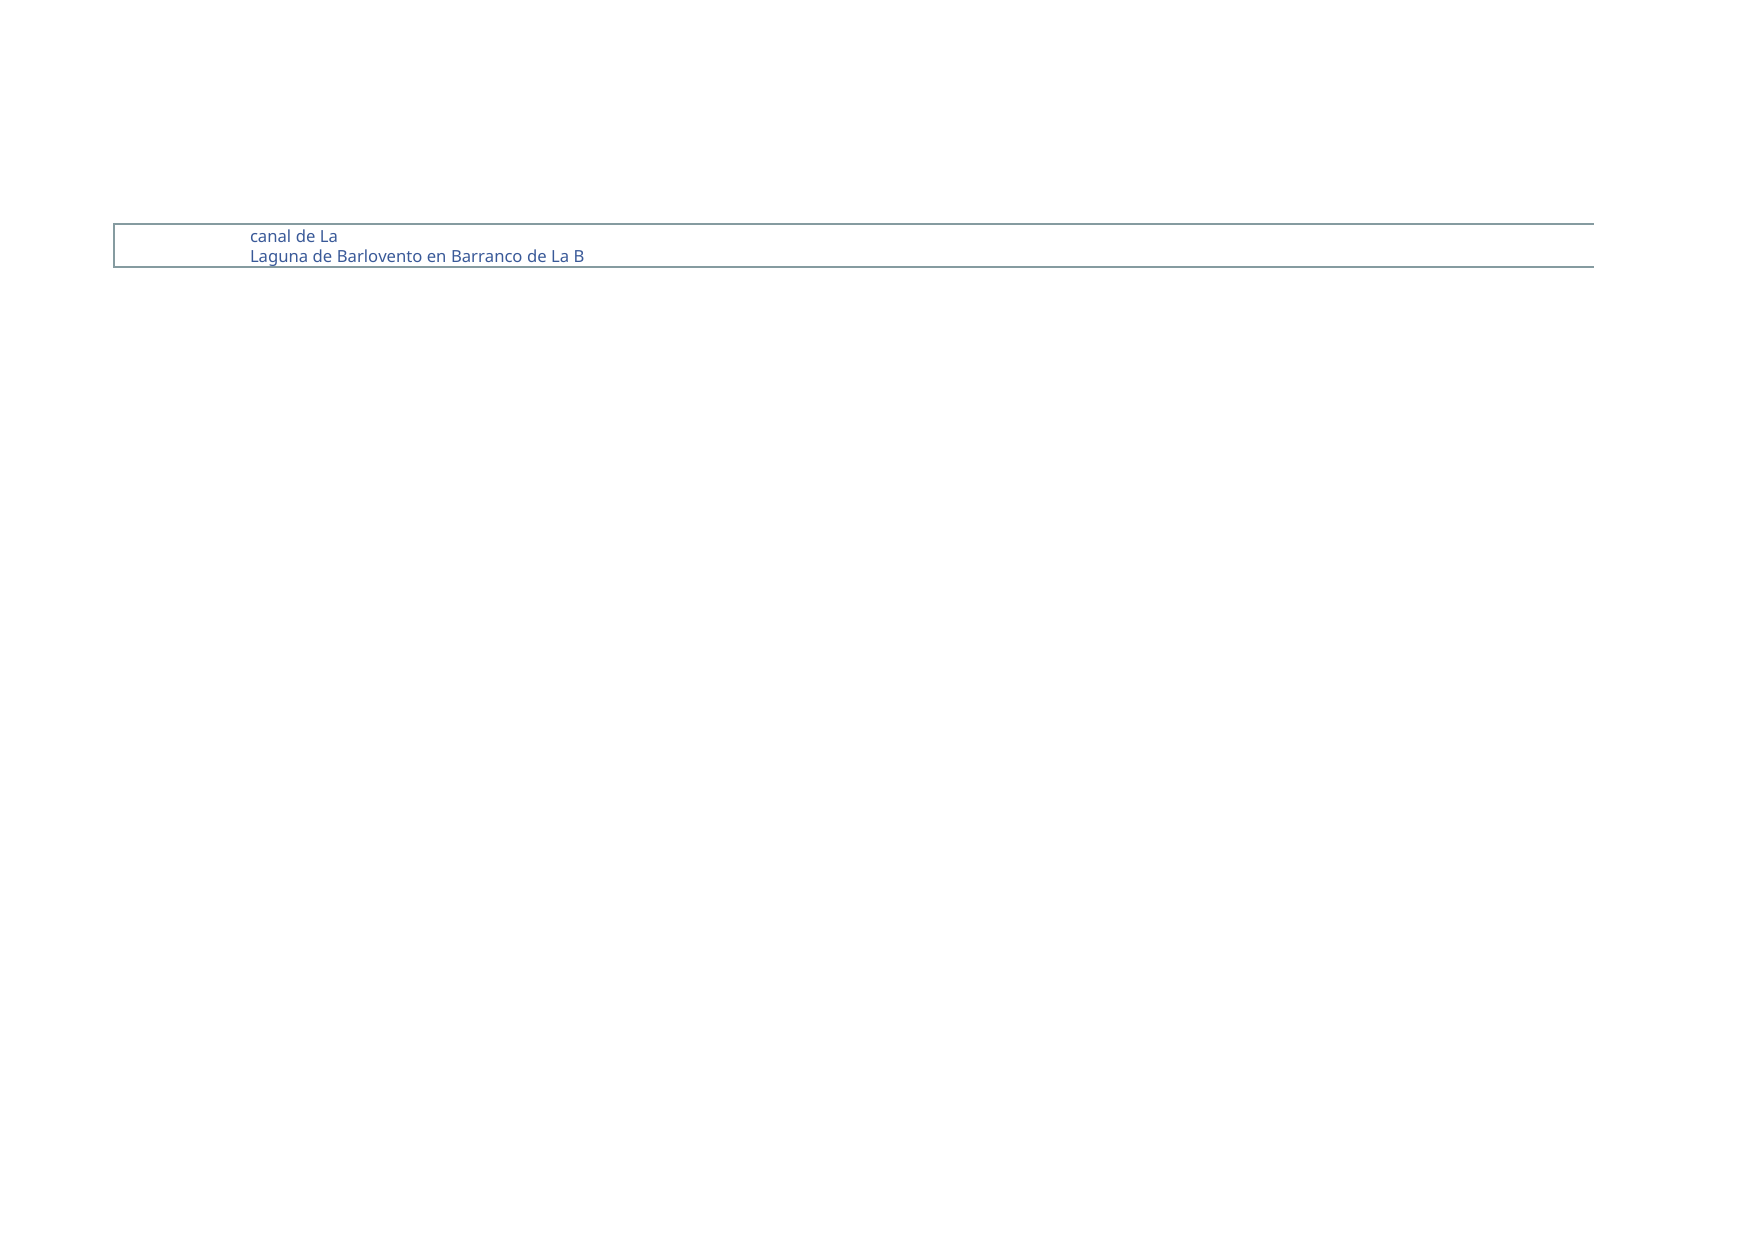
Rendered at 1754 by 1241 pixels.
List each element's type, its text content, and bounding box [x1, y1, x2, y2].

table_cell canal de La Laguna de Barlovento en Barranco de La B [235, 225, 747, 266]
table_cell [1224, 225, 1454, 266]
table_cell [1083, 225, 1224, 266]
table_cell [115, 225, 235, 266]
table_cell [747, 225, 873, 266]
table_cell [873, 225, 1083, 266]
table_cell [1455, 225, 1594, 266]
